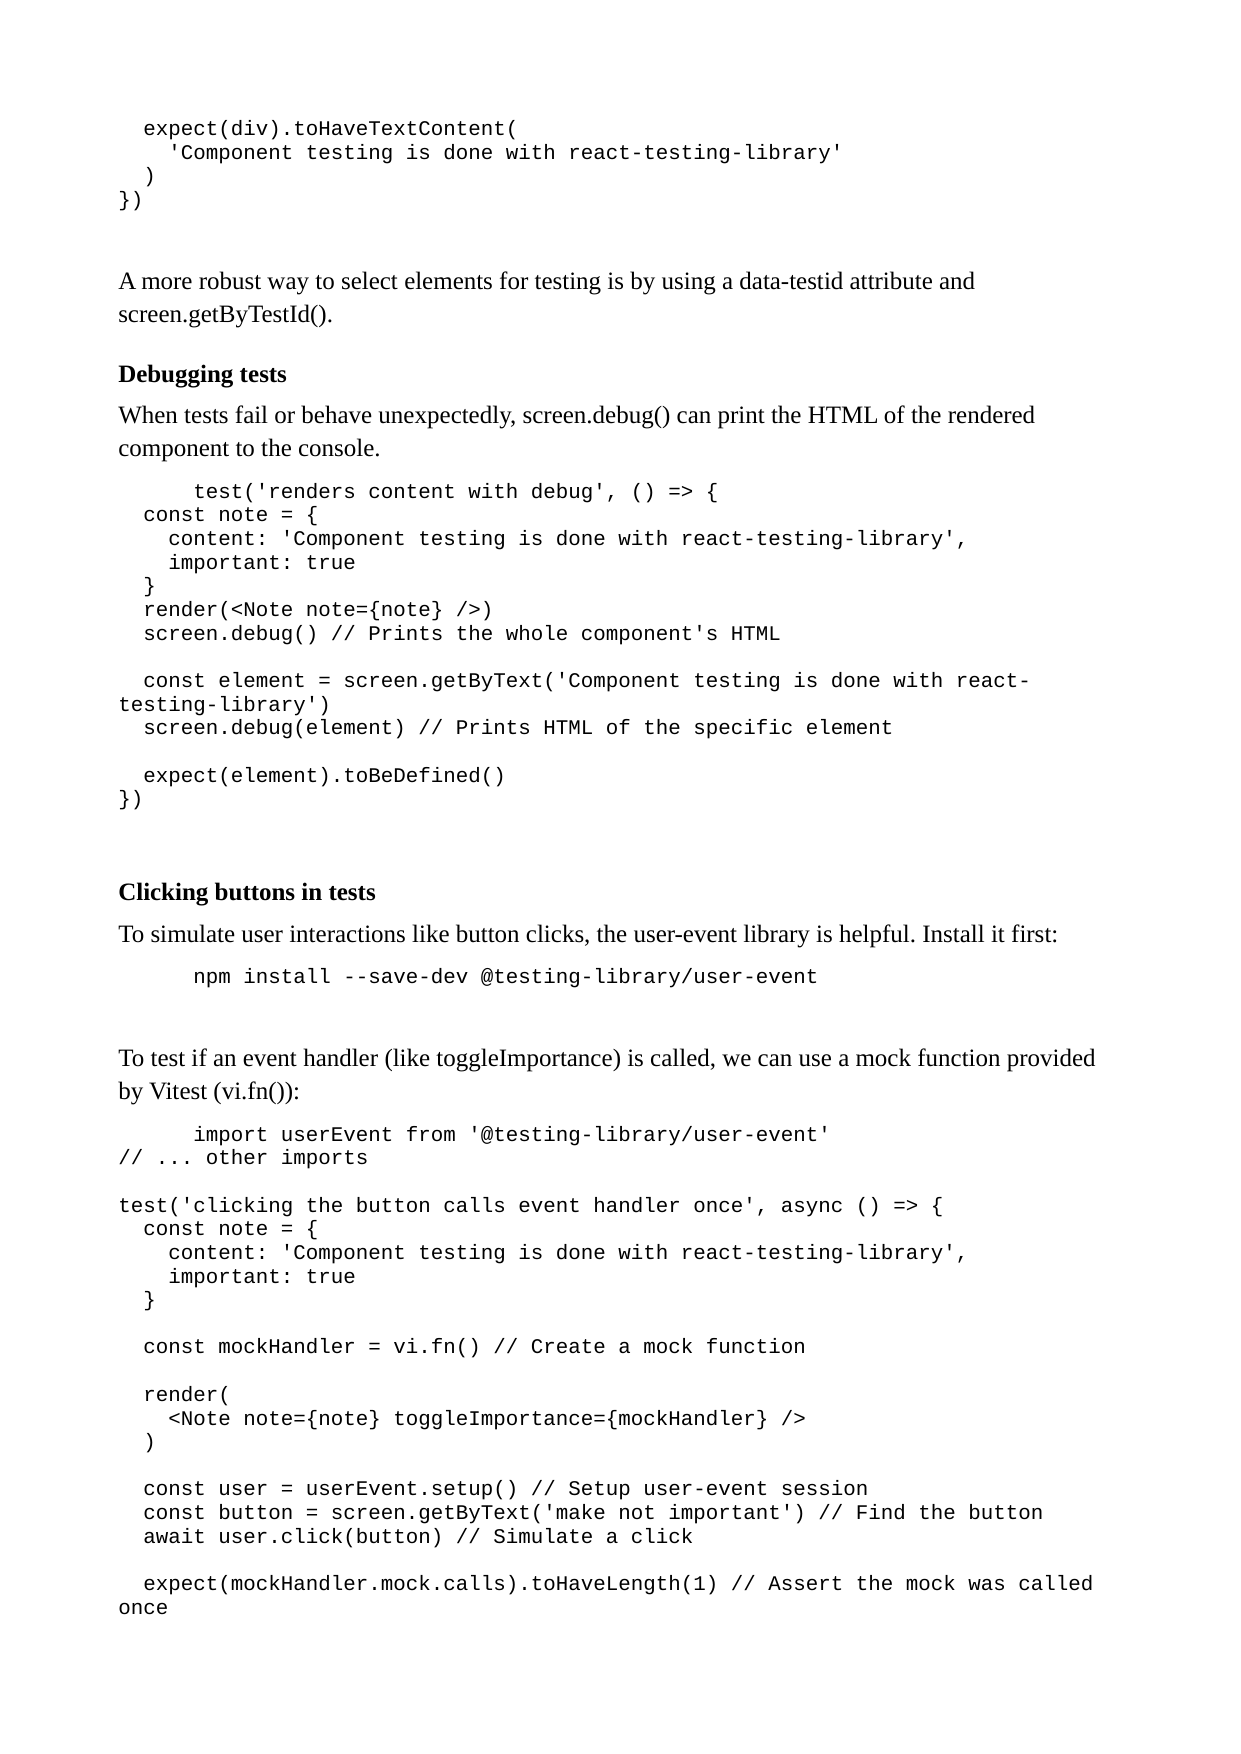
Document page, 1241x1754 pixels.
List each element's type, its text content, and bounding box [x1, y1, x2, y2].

text render( [118, 1384, 1122, 1407]
text await user.click(button) // Simulate a click [118, 1526, 1122, 1549]
text } [118, 1289, 1122, 1313]
text content: 'Component testing is done with react-testing-library', [118, 1242, 1122, 1266]
text const user = userEvent.setup() // Setup user-event session [118, 1478, 1122, 1502]
text } [118, 575, 1122, 599]
text important: true [118, 1266, 1122, 1289]
text To test if an event handler (like toggleImportance) is called, we can use a mock function provided by Vitest (vi.fn()): [118, 1043, 1122, 1105]
text npm install --save-dev @testing-library/user-event [118, 966, 1122, 990]
subtitle Debugging tests [118, 359, 1122, 388]
text const note = { [118, 1218, 1122, 1242]
text const element = screen.getByText('Component testing is done with react-testing-library') [118, 670, 1122, 717]
text import userEvent from '@testing-library/user-event' [118, 1124, 1122, 1147]
text 'Component testing is done with react-testing-library' [118, 142, 1122, 165]
text content: 'Component testing is done with react-testing-library', [118, 528, 1122, 552]
text <Note note={note} toggleImportance={mockHandler} /> [118, 1407, 1122, 1431]
text ) [118, 165, 1122, 189]
text expect(mockHandler.mock.calls).toHaveLength(1) // Assert the mock was called once [118, 1573, 1122, 1620]
text const button = screen.getByText('make not important') // Find the button [118, 1502, 1122, 1526]
text }) [118, 788, 1122, 812]
text const note = { [118, 504, 1122, 528]
text expect(div).toHaveTextContent( [118, 118, 1122, 142]
text render(<Note note={note} />) [118, 599, 1122, 623]
text test('clicking the button calls event handler once', async () => { [118, 1195, 1122, 1218]
text important: true [118, 552, 1122, 575]
text // ... other imports [118, 1147, 1122, 1171]
text test('renders content with debug', () => { [118, 481, 1122, 504]
text const mockHandler = vi.fn() // Create a mock function [118, 1337, 1122, 1360]
text To simulate user interactions like button clicks, the user-event library is helpful. Install it first: [118, 919, 1122, 947]
text screen.debug(element) // Prints HTML of the specific element [118, 717, 1122, 741]
subtitle Clicking buttons in tests [118, 877, 1122, 906]
text ) [118, 1431, 1122, 1455]
text screen.debug() // Prints the whole component's HTML [118, 623, 1122, 646]
text }) [118, 189, 1122, 213]
text When tests fail or behave unexpectedly, screen.debug() can print the HTML of the rendered component to the console. [118, 400, 1122, 462]
text A more robust way to select elements for testing is by using a data-testid attribute and screen.getByTestId(). [118, 266, 1122, 328]
text expect(element).toBeDefined() [118, 764, 1122, 788]
